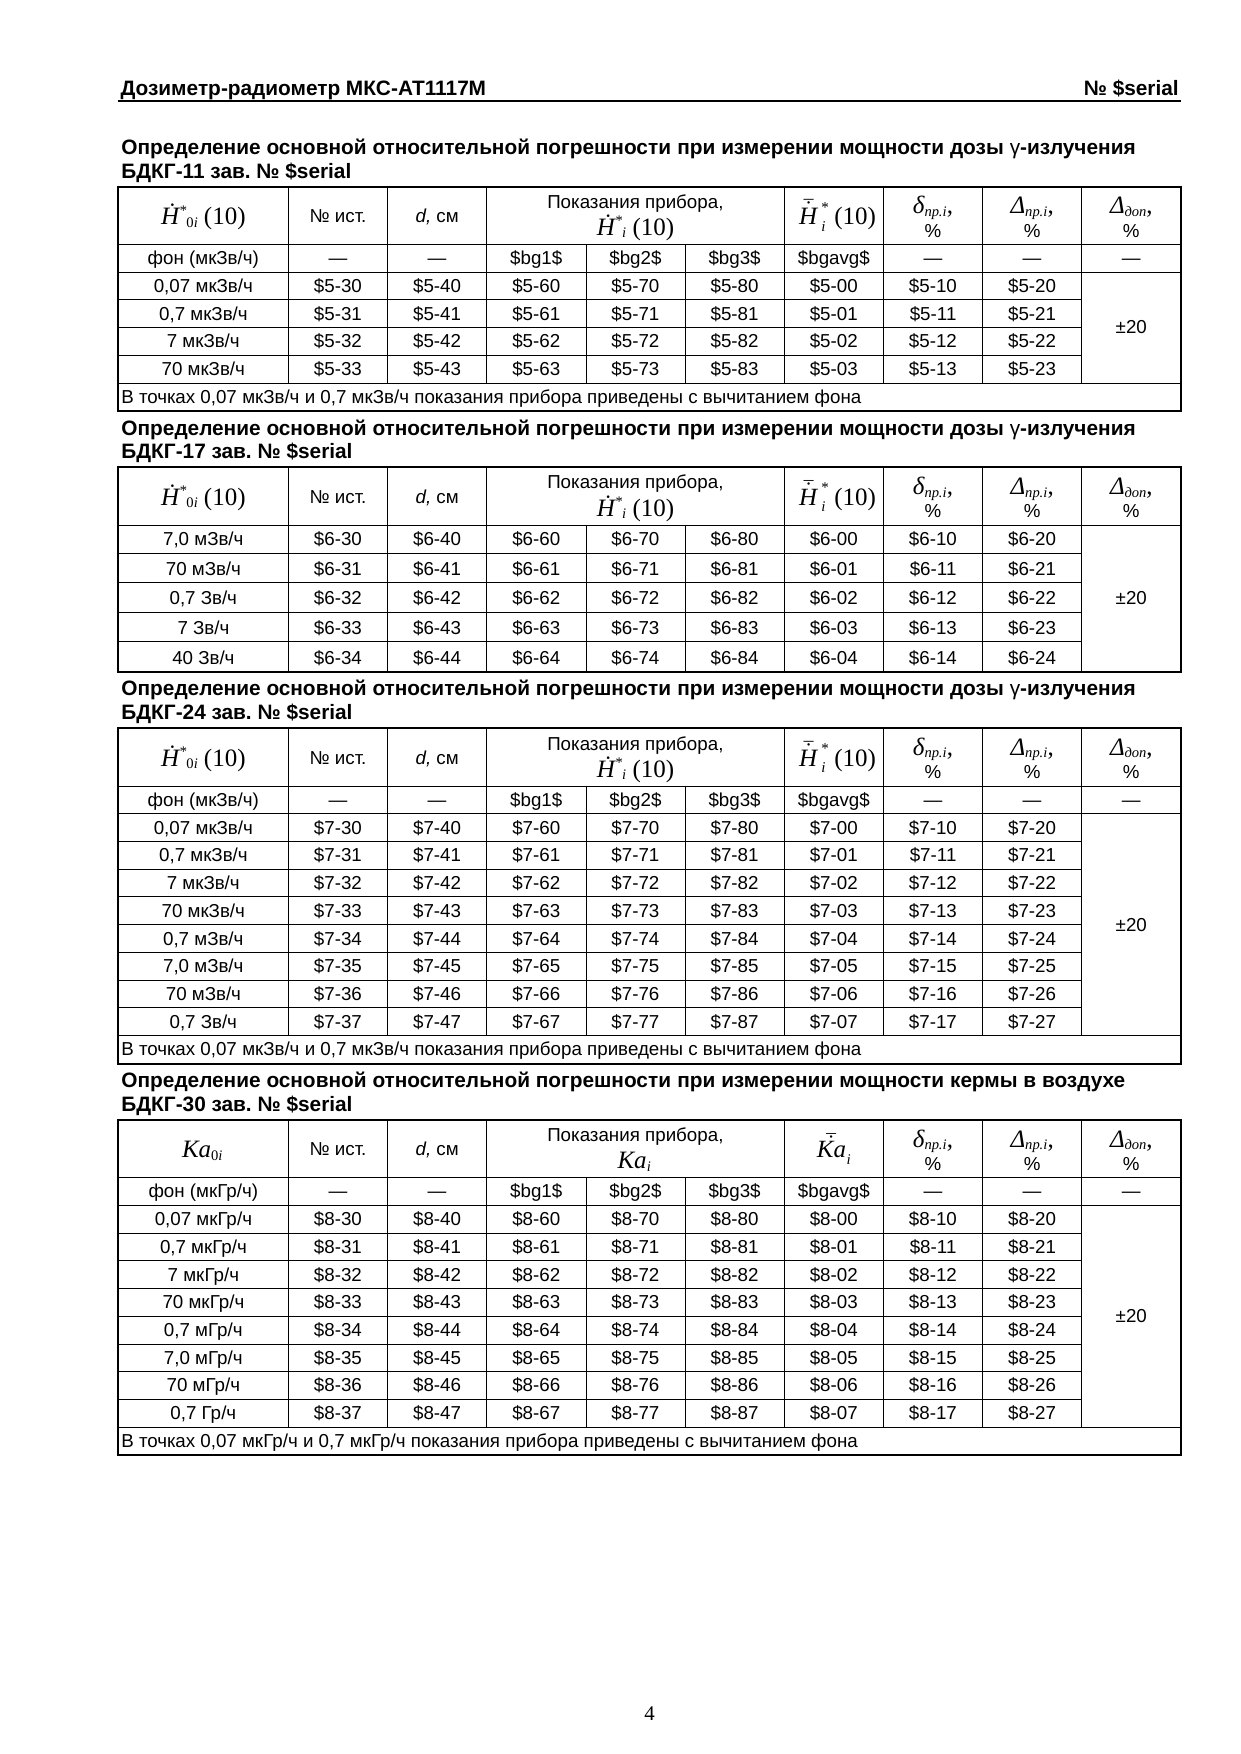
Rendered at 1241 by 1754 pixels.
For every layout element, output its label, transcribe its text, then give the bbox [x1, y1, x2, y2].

table_cell $6-62 [487, 583, 586, 612]
table_cell В точках 0,07 мкЗв/ч и 0,7 мкЗв/ч показания прибора приведены с вычитанием фона [119, 1036, 1180, 1063]
table_cell $6-32 [289, 583, 387, 612]
table_cell В точках 0,07 мкГр/ч и 0,7 мкГр/ч показания прибора приведены с вычитанием фона [119, 1428, 1180, 1454]
table_cell Δдоп, % [1082, 188, 1180, 244]
table_cell $6-44 [388, 642, 486, 671]
table_cell $8-75 [587, 1345, 685, 1371]
table_cell 0,7 мЗв/ч [119, 925, 288, 952]
table_cell $6-10 [884, 526, 982, 552]
table_cell $5-21 [983, 300, 1081, 327]
table_cell $8-01 [785, 1234, 883, 1260]
table_cell $8-85 [686, 1345, 784, 1371]
table_cell $6-21 [983, 554, 1081, 582]
table_cell $7-61 [487, 842, 586, 869]
table_cell $7-17 [884, 1008, 982, 1035]
table_cell ±20 [1082, 273, 1180, 382]
table_cell $8-83 [686, 1289, 784, 1316]
table_cell $7-70 [587, 814, 685, 841]
table_cell $7-62 [487, 870, 586, 896]
table_cell $6-61 [487, 554, 586, 582]
table_cell фон (мкЗв/ч) [119, 245, 288, 272]
table_cell $8-25 [983, 1345, 1081, 1371]
table_cell $7-60 [487, 814, 586, 841]
table_cell $8-17 [884, 1400, 982, 1427]
table_cell 0,7 мкЗв/ч [119, 300, 288, 327]
table_cell $bg1$ [487, 1178, 586, 1205]
table_cell $7-86 [686, 981, 784, 1007]
table_cell $8-04 [785, 1317, 883, 1343]
table_cell $8-41 [388, 1234, 486, 1260]
table_cell $bg3$ [686, 1178, 784, 1205]
table_cell $8-21 [983, 1234, 1081, 1260]
table_cell $8-02 [785, 1261, 883, 1288]
table_cell $7-11 [884, 842, 982, 869]
table_cell $6-20 [983, 526, 1081, 552]
table_cell $6-74 [587, 642, 685, 671]
table_cell $5-03 [785, 356, 883, 382]
table_cell $8-47 [388, 1400, 486, 1427]
table_cell $5-71 [587, 300, 685, 327]
table_cell $7-65 [487, 953, 586, 979]
table_cell 7,0 мЗв/ч [119, 953, 288, 979]
table_cell $7-71 [587, 842, 685, 869]
table_cell $6-72 [587, 583, 685, 612]
table_cell $7-30 [289, 814, 387, 841]
table_cell $8-64 [487, 1317, 586, 1343]
table_cell $7-75 [587, 953, 685, 979]
table_cell — [884, 245, 982, 272]
table_cell фон (мкГр/ч) [119, 1178, 288, 1205]
table_cell — [388, 1178, 486, 1205]
table_cell $7-13 [884, 897, 982, 924]
table_header Определение основной относительной погрешности при измерении мощности кермы в воздухе БДКГ-30 зав. № $serial [118, 1065, 1181, 1119]
table_cell $5-12 [884, 328, 982, 355]
table_cell $6-41 [388, 554, 486, 582]
table_cell $6-02 [785, 583, 883, 612]
table_cell $5-23 [983, 356, 1081, 382]
table_cell 0,7 Зв/ч [119, 583, 288, 612]
table_cell $6-34 [289, 642, 387, 671]
table_cell $6-31 [289, 554, 387, 582]
table_cell 70 мГр/ч [119, 1372, 288, 1399]
table_cell 0,07 мкЗв/ч [119, 273, 288, 299]
table_cell $6-83 [686, 613, 784, 641]
table_cell $7-41 [388, 842, 486, 869]
table_cell $8-74 [587, 1317, 685, 1343]
table_cell $5-60 [487, 273, 586, 299]
table_cell — [884, 1178, 982, 1205]
table_cell δпр.i, % [884, 468, 982, 525]
table_cell Δдоп, % [1082, 1121, 1180, 1177]
table_cell $bg3$ [686, 245, 784, 272]
table_cell $6-12 [884, 583, 982, 612]
table_cell № ист. [289, 188, 387, 244]
table_cell $8-15 [884, 1345, 982, 1371]
table_cell $8-07 [785, 1400, 883, 1427]
table_cell Ḣ*0i (10) [119, 468, 288, 525]
table_cell 40 Зв/ч [119, 642, 288, 671]
table_cell Показания прибора, Ḣ*i (10) [487, 729, 784, 786]
table_cell — [1082, 1178, 1180, 1205]
table_cell $8-72 [587, 1261, 685, 1288]
table_cell $8-35 [289, 1345, 387, 1371]
table_cell $6-13 [884, 613, 982, 641]
table_cell $5-61 [487, 300, 586, 327]
table_header Определение основной относительной погрешности при измерении мощности дозы γ-излучения БДКГ-17 зав. № $serial [118, 412, 1181, 466]
table_cell $5-62 [487, 328, 586, 355]
table_cell $5-43 [388, 356, 486, 382]
table_cell $5-82 [686, 328, 784, 355]
table_cell $6-81 [686, 554, 784, 582]
table_cell ±20 [1082, 814, 1180, 1035]
table_cell № ист. [289, 468, 387, 525]
table_cell $5-40 [388, 273, 486, 299]
table_cell $6-03 [785, 613, 883, 641]
table_cell 7 мкЗв/ч [119, 328, 288, 355]
table_cell $6-60 [487, 526, 586, 552]
table_cell $7-37 [289, 1008, 387, 1035]
table_cell — [1082, 787, 1180, 813]
table_cell 0,7 Гр/ч [119, 1400, 288, 1427]
table_cell 0,7 мГр/ч [119, 1317, 288, 1343]
table_cell [785, 1121, 883, 1177]
table_cell $7-42 [388, 870, 486, 896]
table_cell $5-31 [289, 300, 387, 327]
table_cell $8-22 [983, 1261, 1081, 1288]
table_cell δпр.i, % [884, 729, 982, 786]
table_cell Δпр.i, % [983, 1121, 1081, 1177]
table_cell $7-46 [388, 981, 486, 1007]
table_cell $6-40 [388, 526, 486, 552]
table_cell — [289, 787, 387, 813]
table_cell $5-00 [785, 273, 883, 299]
table_cell $7-77 [587, 1008, 685, 1035]
table_cell 70 мкГр/ч [119, 1289, 288, 1316]
table_cell d, см [388, 1121, 486, 1177]
table_cell $7-06 [785, 981, 883, 1007]
table_cell 70 мЗв/ч [119, 554, 288, 582]
table_cell $7-31 [289, 842, 387, 869]
table_cell $7-22 [983, 870, 1081, 896]
table_cell $8-43 [388, 1289, 486, 1316]
table_cell $7-23 [983, 897, 1081, 924]
table_cell $7-43 [388, 897, 486, 924]
table_cell $7-32 [289, 870, 387, 896]
table_cell $8-23 [983, 1289, 1081, 1316]
table_cell $8-16 [884, 1372, 982, 1399]
table_cell $7-83 [686, 897, 784, 924]
table_cell 0,7 мкЗв/ч [119, 842, 288, 869]
table_cell $7-82 [686, 870, 784, 896]
table_cell $8-26 [983, 1372, 1081, 1399]
table_cell $8-27 [983, 1400, 1081, 1427]
table_cell $8-61 [487, 1234, 586, 1260]
table_cell $8-71 [587, 1234, 685, 1260]
table_cell ±20 [1082, 1206, 1180, 1427]
table_cell $7-16 [884, 981, 982, 1007]
table_cell $6-80 [686, 526, 784, 552]
table_cell $7-66 [487, 981, 586, 1007]
table_cell $5-13 [884, 356, 982, 382]
table_cell $7-12 [884, 870, 982, 896]
table_cell $5-32 [289, 328, 387, 355]
table_cell Ḣ*0i (10) [119, 729, 288, 786]
table_cell $7-26 [983, 981, 1081, 1007]
table_cell — [388, 245, 486, 272]
table_cell $5-73 [587, 356, 685, 382]
table_cell d, см [388, 468, 486, 525]
table_cell — [289, 1178, 387, 1205]
table_cell $8-34 [289, 1317, 387, 1343]
table_cell $6-82 [686, 583, 784, 612]
table_cell $8-12 [884, 1261, 982, 1288]
table_cell Ка0i [119, 1121, 288, 1177]
table_cell Показания прибора, Ḣ*i (10) [487, 188, 784, 244]
table_cell $6-33 [289, 613, 387, 641]
table_cell 7 мкГр/ч [119, 1261, 288, 1288]
table_cell 7,0 мГр/ч [119, 1345, 288, 1371]
table_cell В точках 0,07 мкЗв/ч и 0,7 мкЗв/ч показания прибора приведены с вычитанием фона [119, 384, 1180, 410]
table_cell $8-76 [587, 1372, 685, 1399]
table_cell $6-04 [785, 642, 883, 671]
table_cell $6-00 [785, 526, 883, 552]
table_cell $7-81 [686, 842, 784, 869]
table_cell $7-00 [785, 814, 883, 841]
table_cell — [1082, 245, 1180, 272]
table_cell Δдоп, % [1082, 468, 1180, 525]
table_cell $bg1$ [487, 787, 586, 813]
table_cell $7-07 [785, 1008, 883, 1035]
table_cell 70 мкЗв/ч [119, 356, 288, 382]
table_cell $5-20 [983, 273, 1081, 299]
table_cell $5-83 [686, 356, 784, 382]
table_cell $8-33 [289, 1289, 387, 1316]
table_cell фон (мкЗв/ч) [119, 787, 288, 813]
table_cell $7-64 [487, 925, 586, 952]
table_cell $7-47 [388, 1008, 486, 1035]
table_cell $7-40 [388, 814, 486, 841]
table_cell $8-06 [785, 1372, 883, 1399]
table_cell $6-63 [487, 613, 586, 641]
table_cell $7-72 [587, 870, 685, 896]
table_cell $8-44 [388, 1317, 486, 1343]
table_cell $6-73 [587, 613, 685, 641]
table_cell $7-04 [785, 925, 883, 952]
table_cell $8-82 [686, 1261, 784, 1288]
table_cell $7-73 [587, 897, 685, 924]
table_cell 0,7 Зв/ч [119, 1008, 288, 1035]
table_cell $5-11 [884, 300, 982, 327]
table_cell $7-36 [289, 981, 387, 1007]
table_cell $8-65 [487, 1345, 586, 1371]
table_cell 70 мкЗв/ч [119, 897, 288, 924]
table_cell $7-03 [785, 897, 883, 924]
table_cell $8-40 [388, 1206, 486, 1233]
table_cell Δдоп, % [1082, 729, 1180, 786]
table_cell — [983, 245, 1081, 272]
table_cell $8-60 [487, 1206, 586, 1233]
table_cell $8-42 [388, 1261, 486, 1288]
table_cell $8-03 [785, 1289, 883, 1316]
table_cell 70 мЗв/ч [119, 981, 288, 1007]
table_cell $bg2$ [587, 1178, 685, 1205]
table_cell $7-02 [785, 870, 883, 896]
table_cell — [983, 1178, 1081, 1205]
table_cell $8-67 [487, 1400, 586, 1427]
table_cell Δпр.i, % [983, 468, 1081, 525]
table_cell — [388, 787, 486, 813]
table_cell 0,07 мкЗв/ч [119, 814, 288, 841]
table_cell $8-32 [289, 1261, 387, 1288]
table_cell $7-20 [983, 814, 1081, 841]
table_cell $8-14 [884, 1317, 982, 1343]
table_cell $8-87 [686, 1400, 784, 1427]
table_cell $bgavg$ [785, 1178, 883, 1205]
table_cell $5-41 [388, 300, 486, 327]
table_cell $8-05 [785, 1345, 883, 1371]
table_cell $bg2$ [587, 787, 685, 813]
table_cell — [289, 245, 387, 272]
table_cell $6-14 [884, 642, 982, 671]
table_cell δпр.i, % [884, 188, 982, 244]
table_cell ±20 [1082, 526, 1180, 671]
table_cell $5-63 [487, 356, 586, 382]
table_cell $5-10 [884, 273, 982, 299]
table_cell 7 мкЗв/ч [119, 870, 288, 896]
table_cell $7-67 [487, 1008, 586, 1035]
table_cell $6-42 [388, 583, 486, 612]
table_cell $7-01 [785, 842, 883, 869]
table_cell $8-81 [686, 1234, 784, 1260]
table_cell $6-70 [587, 526, 685, 552]
table_cell $7-74 [587, 925, 685, 952]
table_cell $7-25 [983, 953, 1081, 979]
table_cell $5-81 [686, 300, 784, 327]
table_cell $8-31 [289, 1234, 387, 1260]
table_cell $8-24 [983, 1317, 1081, 1343]
table_cell $5-22 [983, 328, 1081, 355]
table_cell $7-14 [884, 925, 982, 952]
table_cell $6-22 [983, 583, 1081, 612]
table_cell $6-84 [686, 642, 784, 671]
table_cell $7-80 [686, 814, 784, 841]
table_cell $bg3$ [686, 787, 784, 813]
table_cell $5-42 [388, 328, 486, 355]
table_cell $7-45 [388, 953, 486, 979]
table_cell $7-84 [686, 925, 784, 952]
table_cell $6-71 [587, 554, 685, 582]
table_cell $8-36 [289, 1372, 387, 1399]
table_cell $7-24 [983, 925, 1081, 952]
table_cell $5-30 [289, 273, 387, 299]
table_cell 7,0 мЗв/ч [119, 526, 288, 552]
table_cell $8-80 [686, 1206, 784, 1233]
table_cell $8-37 [289, 1400, 387, 1427]
table_cell $8-84 [686, 1317, 784, 1343]
table_cell $6-11 [884, 554, 982, 582]
table_cell $7-21 [983, 842, 1081, 869]
table_cell $7-27 [983, 1008, 1081, 1035]
table_cell $8-30 [289, 1206, 387, 1233]
table_cell $8-66 [487, 1372, 586, 1399]
table_cell № ист. [289, 729, 387, 786]
table_cell $7-44 [388, 925, 486, 952]
table_cell $8-63 [487, 1289, 586, 1316]
table_cell $8-10 [884, 1206, 982, 1233]
table_cell $7-05 [785, 953, 883, 979]
table_cell $7-63 [487, 897, 586, 924]
table_cell $7-85 [686, 953, 784, 979]
table_cell Показания прибора, Ḣ*i (10) [487, 468, 784, 525]
table_cell $8-77 [587, 1400, 685, 1427]
table_cell — [884, 787, 982, 813]
table_cell $6-30 [289, 526, 387, 552]
table_cell $5-80 [686, 273, 784, 299]
table_cell $7-87 [686, 1008, 784, 1035]
table_cell (10) [785, 188, 883, 244]
table_cell $8-73 [587, 1289, 685, 1316]
table_cell $7-15 [884, 953, 982, 979]
table_cell № ист. [289, 1121, 387, 1177]
table_cell $bgavg$ [785, 787, 883, 813]
table_cell $bgavg$ [785, 245, 883, 272]
table_cell $7-34 [289, 925, 387, 952]
table_cell $8-86 [686, 1372, 784, 1399]
table_cell $7-35 [289, 953, 387, 979]
table_cell $5-33 [289, 356, 387, 382]
table_cell $8-46 [388, 1372, 486, 1399]
table_cell $8-11 [884, 1234, 982, 1260]
table_cell $5-70 [587, 273, 685, 299]
table_cell — [983, 787, 1081, 813]
table_cell $7-10 [884, 814, 982, 841]
table_cell $8-20 [983, 1206, 1081, 1233]
table_cell $5-02 [785, 328, 883, 355]
table_cell $8-45 [388, 1345, 486, 1371]
table_cell (10) [785, 468, 883, 525]
table_cell $6-64 [487, 642, 586, 671]
table_cell δпр.i, % [884, 1121, 982, 1177]
table_cell $5-72 [587, 328, 685, 355]
table_cell $7-33 [289, 897, 387, 924]
table_cell 0,07 мкГр/ч [119, 1206, 288, 1233]
table_cell Показания прибора, Каi [487, 1121, 784, 1177]
table_cell Δпр.i, % [983, 729, 1081, 786]
table_cell Δпр.i, % [983, 188, 1081, 244]
table_cell $6-24 [983, 642, 1081, 671]
table_cell $5-01 [785, 300, 883, 327]
table_header Определение основной относительной погрешности при измерении мощности дозы γ-излучения БДКГ-11 зав. № $serial [118, 132, 1181, 186]
table_cell (10) [785, 729, 883, 786]
table_cell $6-43 [388, 613, 486, 641]
table_cell $8-00 [785, 1206, 883, 1233]
table_cell $8-70 [587, 1206, 685, 1233]
table_cell d, см [388, 729, 486, 786]
table_cell $8-62 [487, 1261, 586, 1288]
table_cell d, см [388, 188, 486, 244]
table_cell $7-76 [587, 981, 685, 1007]
table_cell $6-23 [983, 613, 1081, 641]
table_header Определение основной относительной погрешности при измерении мощности дозы γ-излучения БДКГ-24 зав. № $serial [118, 673, 1181, 727]
table_cell 7 Зв/ч [119, 613, 288, 641]
table_cell $6-01 [785, 554, 883, 582]
table_cell $8-13 [884, 1289, 982, 1316]
table_cell $bg2$ [587, 245, 685, 272]
table_cell 0,7 мкГр/ч [119, 1234, 288, 1260]
table_cell $bg1$ [487, 245, 586, 272]
table_cell Ḣ*0i (10) [119, 188, 288, 244]
